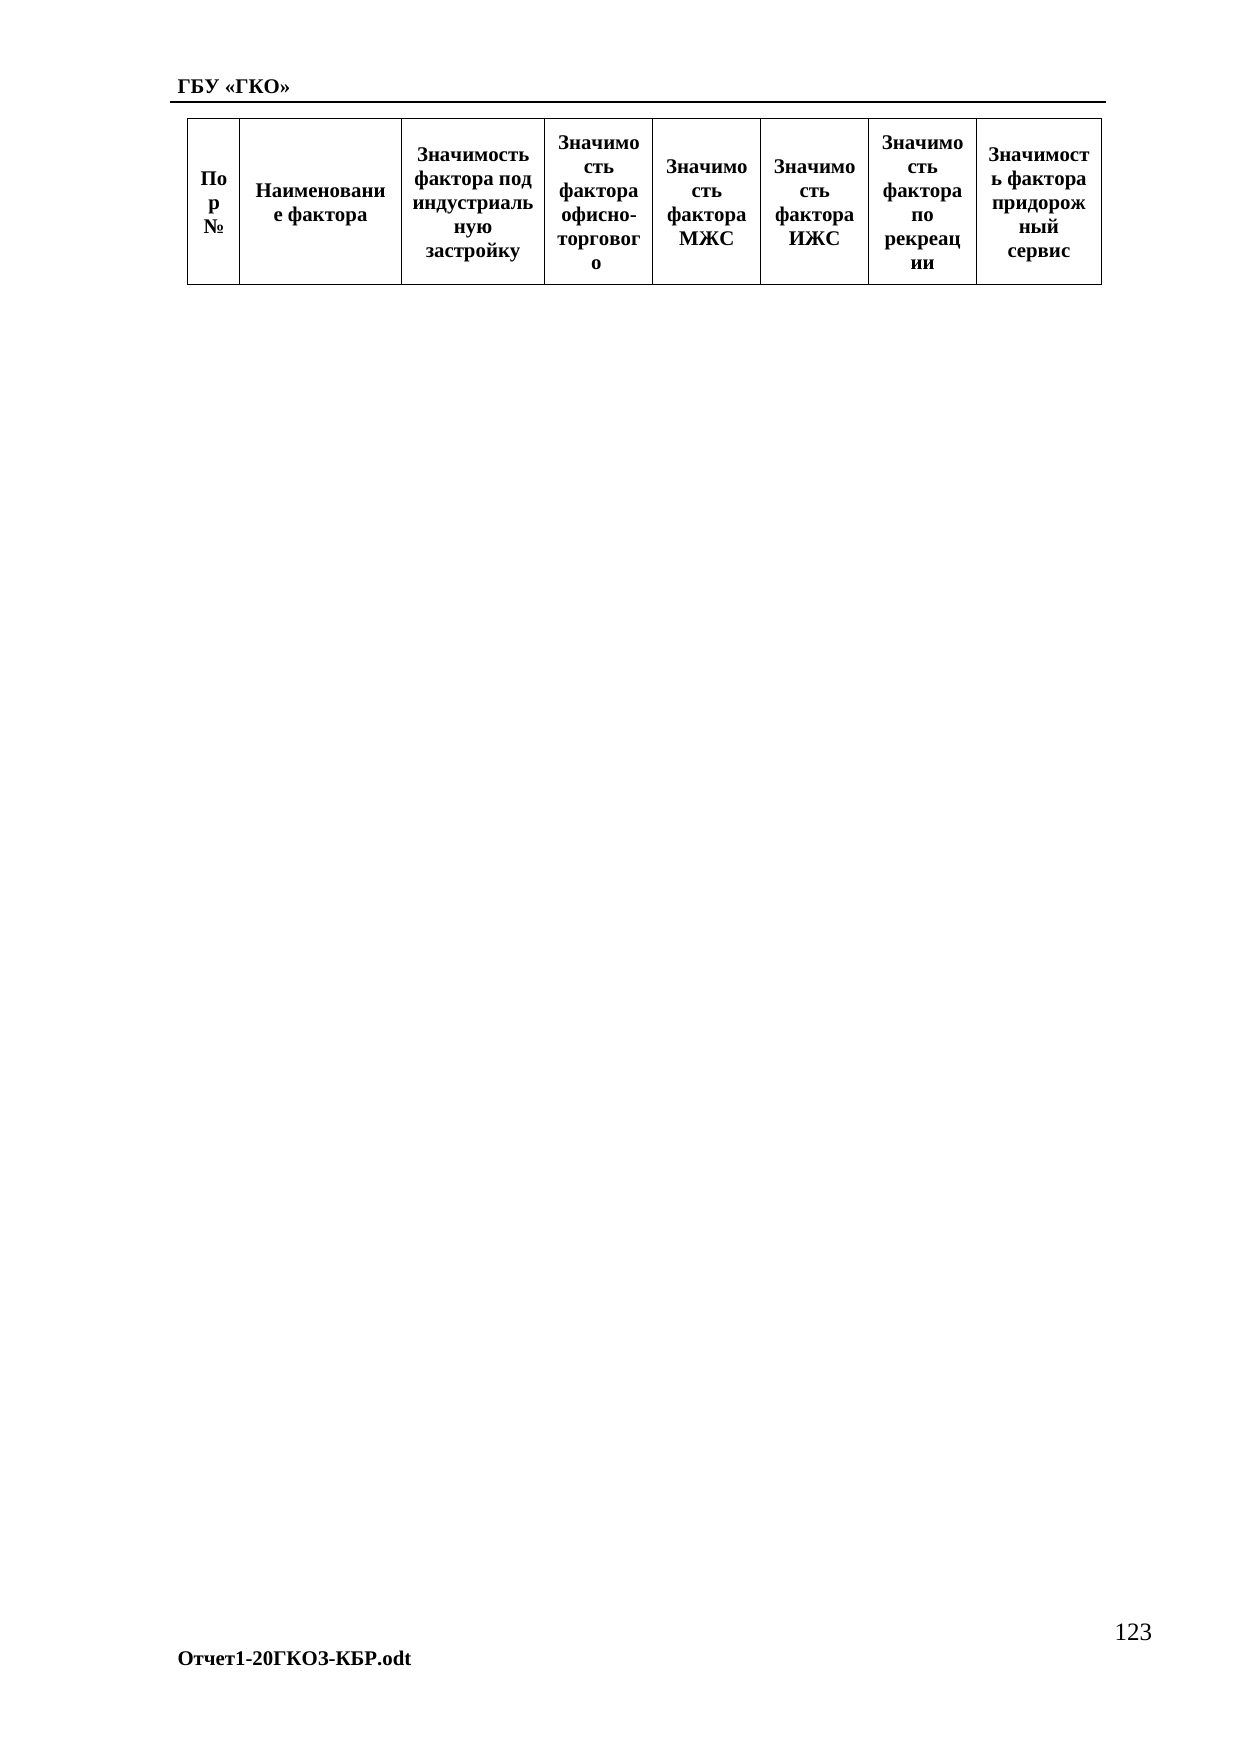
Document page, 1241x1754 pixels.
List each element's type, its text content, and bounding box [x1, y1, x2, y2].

table_header Значимость фактора по рекреации [869, 119, 976, 284]
table_header Значимость фактора придорожный сервис [977, 119, 1101, 284]
table_header Пор № [188, 119, 239, 284]
table_header Значимость фактора офисно-торгового [545, 119, 652, 284]
table_header Значимость фактора под индустриальную застройку [402, 119, 544, 284]
table_header Значимость фактора ИЖС [761, 119, 868, 284]
table_header Наименование фактора [240, 119, 401, 284]
table_header Значимость фактора МЖС [653, 119, 760, 284]
